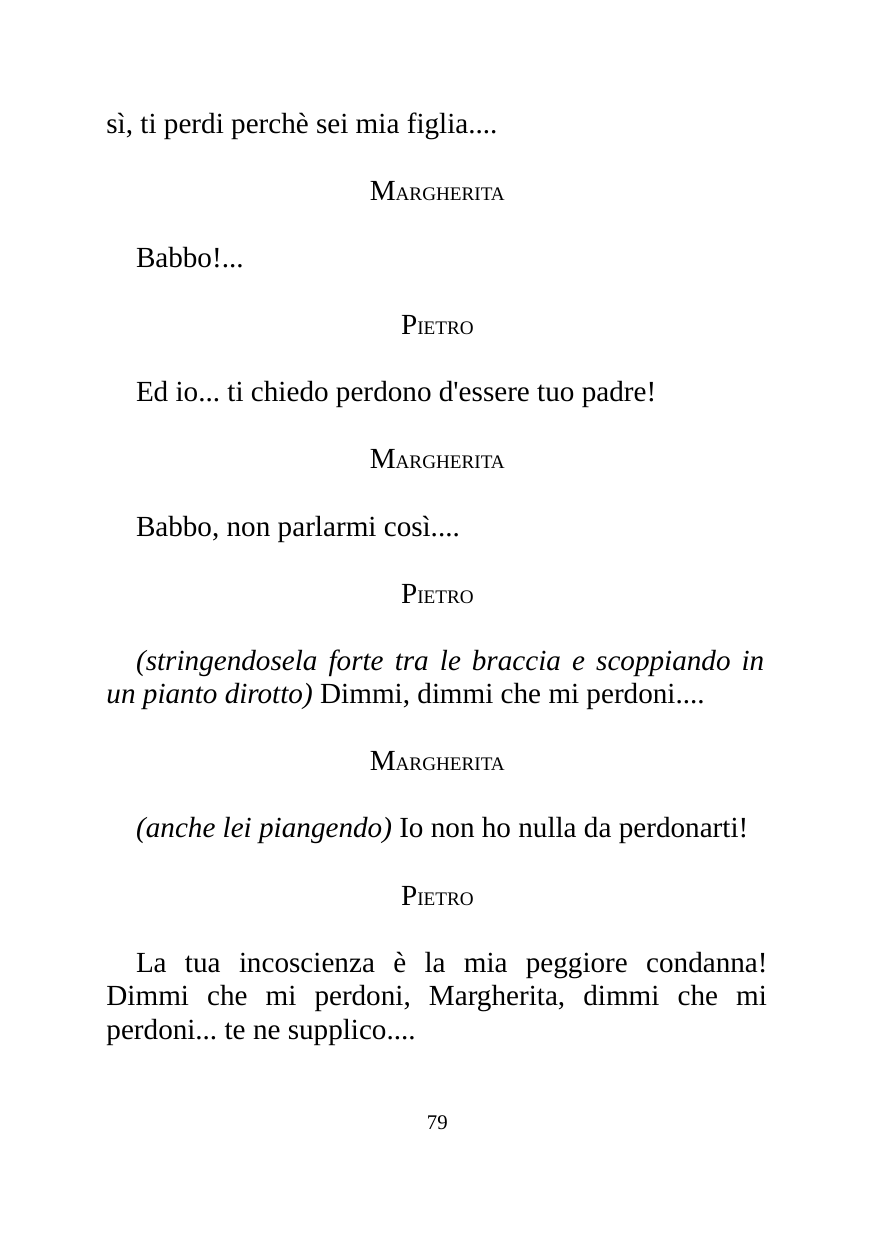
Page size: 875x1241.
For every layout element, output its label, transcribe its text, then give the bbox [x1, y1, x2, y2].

text Babbo, non parlarmi così.... [106, 509, 768, 542]
text Margherita [106, 743, 768, 777]
text Margherita [106, 173, 768, 207]
text (anche lei piangendo) Io non ho nulla da perdonarti! [106, 811, 768, 844]
text Babbo!... [106, 240, 768, 274]
text Pietro [106, 576, 768, 609]
text Pietro [106, 878, 768, 911]
text sì, ti perdi perchè sei mia figlia.... [106, 106, 768, 140]
text Pietro [106, 307, 768, 341]
text La tua incoscienza è la mia peggiore condanna! Dimmi che mi perdoni, Margherita, dimmi che mi perdoni... te ne supplico.... [106, 945, 768, 1045]
text (stringendosela forte tra le braccia e scoppiando in un pianto dirotto) Dimmi, dimmi che mi perdoni.... [106, 643, 768, 710]
text Ed io... ti chiedo perdono d'essere tuo padre! [106, 374, 768, 408]
text Margherita [106, 442, 768, 475]
